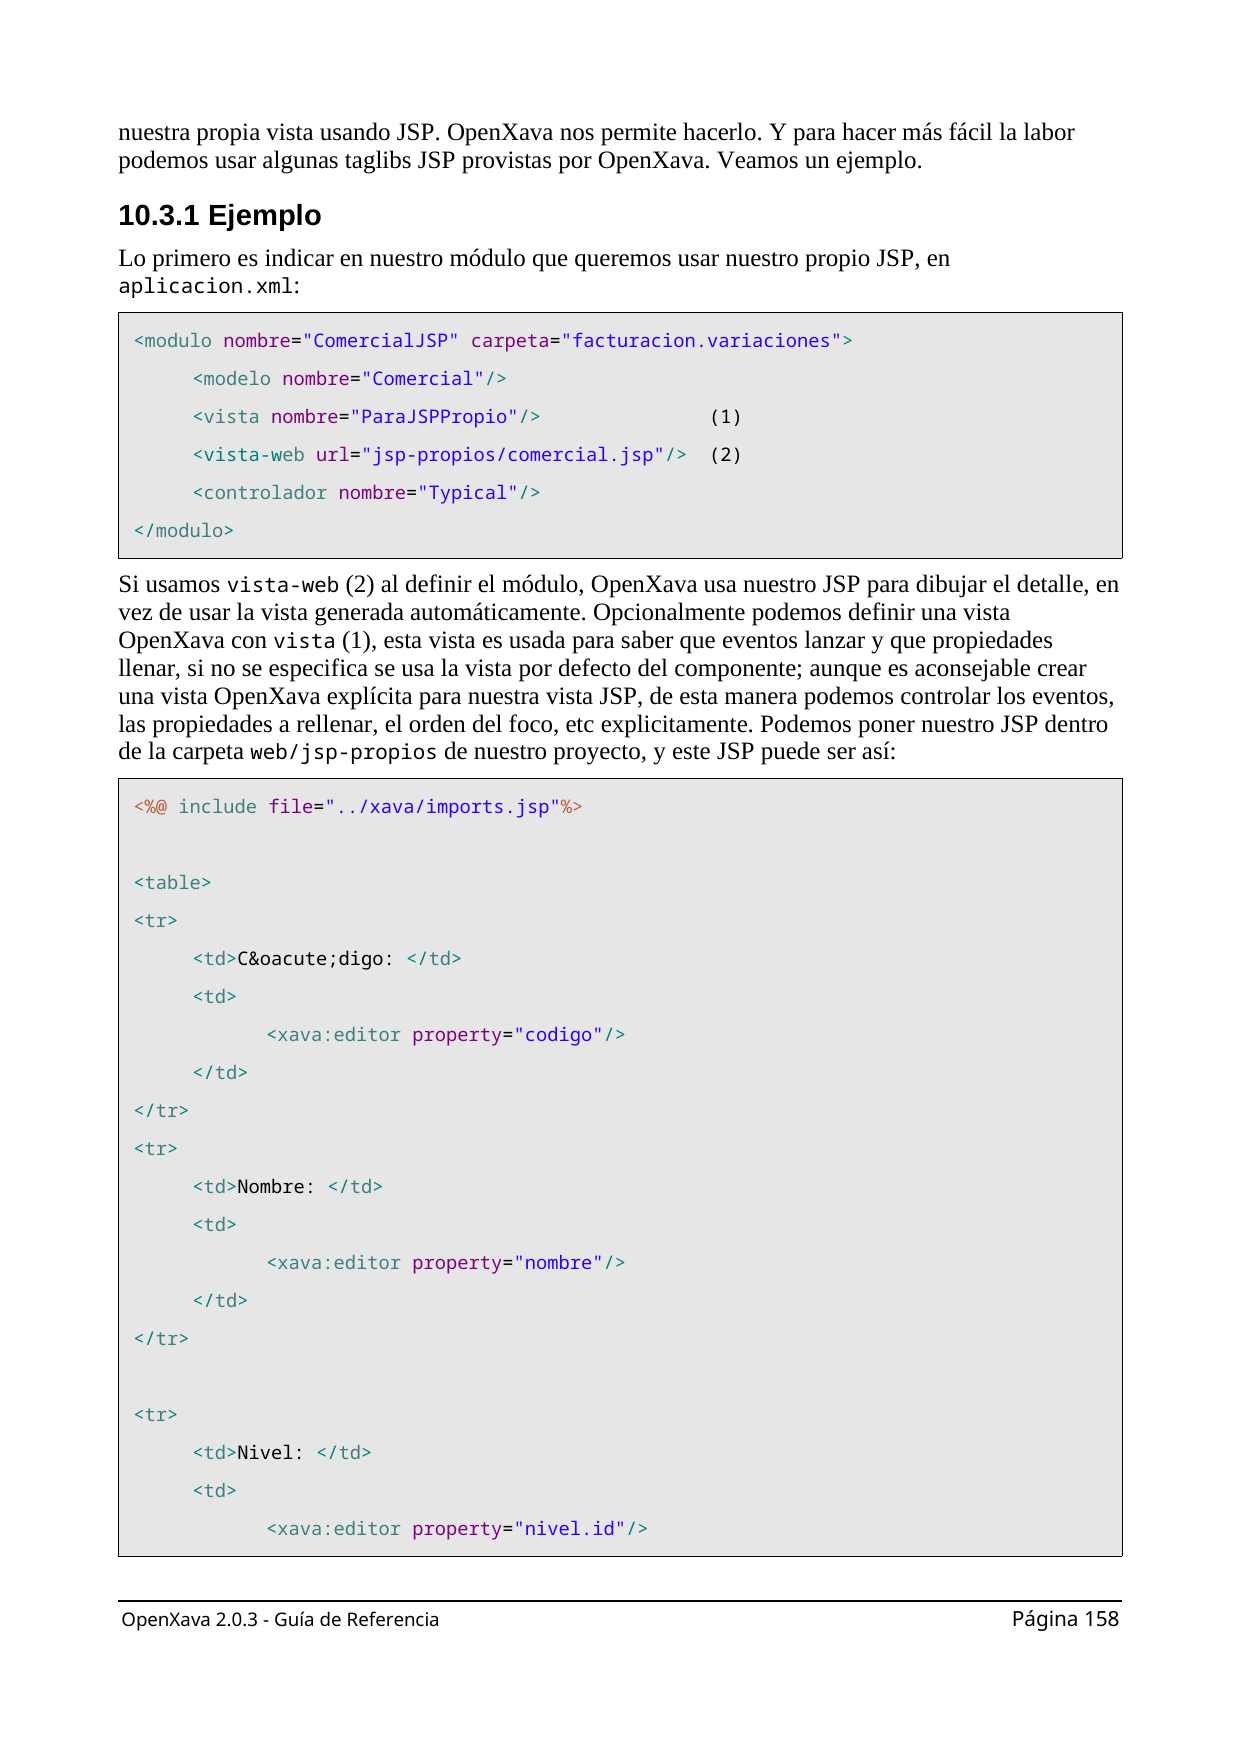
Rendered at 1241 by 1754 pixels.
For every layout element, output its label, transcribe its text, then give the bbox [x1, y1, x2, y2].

text <td>Nombre: </td> [119, 1158, 1122, 1196]
text Si usamos vista-web (2) al definir el módulo, OpenXava usa nuestro JSP para dibujar el detalle, en vez de usar la vista generada automáticamente. Opcionalmente podemos definir una vista OpenXava con vista (1), esta vista es usada para saber que eventos lanzar y que propiedades llenar, si no se especifica se usa la vista por defecto del componente; aunque es aconsejable crear una vista OpenXava explícita para nuestra vista JSP, de esta manera podemos controlar los eventos, las propiedades a rellenar, el orden del foco, etc explicitamente. Podemos poner nuestro JSP dentro de la carpeta web/jsp-propios de nuestro proyecto, y este JSP puede ser así: [118, 570, 1122, 766]
text <td> [119, 968, 1122, 1006]
text </modulo> [119, 502, 1122, 558]
text nuestra propia vista usando JSP. OpenXava nos permite hacerlo. Y para hacer más fácil la labor podemos usar algunas taglibs JSP provistas por OpenXava. Veamos un ejemplo. [118, 118, 1122, 173]
text <vista-web url="jsp-propios/comercial.jsp"/> (2) [119, 426, 1122, 464]
text <modulo nombre="ComercialJSP" carpeta="facturacion.variaciones"> [119, 313, 1122, 350]
text </tr> [119, 1082, 1122, 1120]
text <td>Nivel: </td> [119, 1424, 1122, 1462]
text <td> [119, 1196, 1122, 1234]
text <modelo nombre="Comercial"/> [119, 350, 1122, 388]
text <tr> [119, 892, 1122, 930]
text <td>C&oacute;digo: </td> [119, 930, 1122, 968]
text </td> [119, 1044, 1122, 1082]
text <%@ include file="../xava/imports.jsp"%> [119, 779, 1122, 816]
text <controlador nombre="Typical"/> [119, 464, 1122, 502]
subtitle Ejemplo [118, 198, 1122, 231]
text <tr> [119, 1120, 1122, 1158]
text <xava:editor property="nombre"/> [119, 1234, 1122, 1272]
text <td> [119, 1462, 1122, 1501]
text <table> [119, 854, 1122, 892]
text </td> [119, 1272, 1122, 1310]
text <vista nombre="ParaJSPPropio"/> (1) [119, 388, 1122, 426]
text <xava:editor property="nivel.id"/> [119, 1501, 1122, 1556]
text </tr> [119, 1310, 1122, 1348]
text <xava:editor property="codigo"/> [119, 1006, 1122, 1044]
text Lo primero es indicar en nuestro módulo que queremos usar nuestro propio JSP, en aplicacion.xml: [118, 244, 1122, 300]
text <tr> [119, 1386, 1122, 1424]
